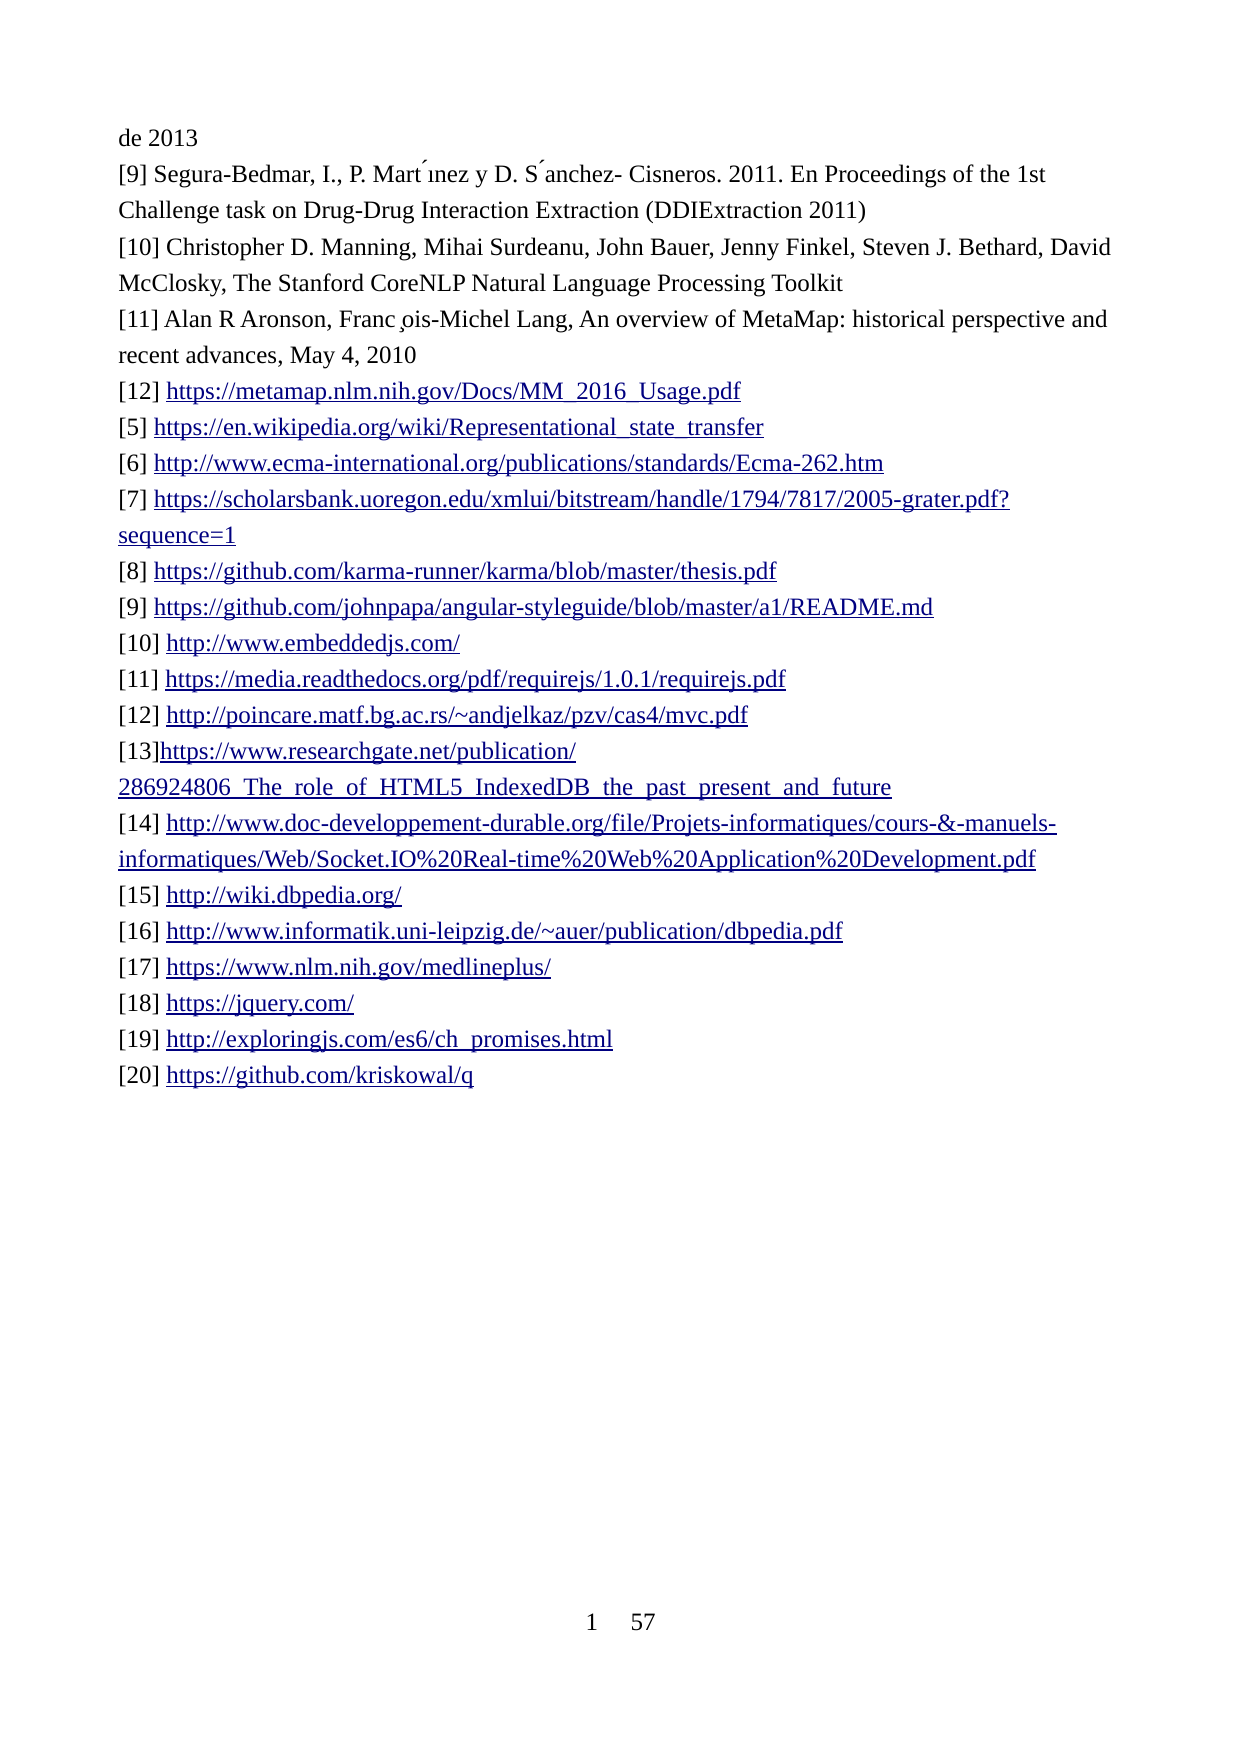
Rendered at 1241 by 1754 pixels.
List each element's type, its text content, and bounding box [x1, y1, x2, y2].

subtitle Challenge task on Drug-Drug Interaction Extraction (DDIExtraction 2011) [118, 190, 1122, 226]
subtitle [7] https://scholarsbank.uoregon.edu/xmlui/bitstream/handle/1794/7817/2005-grater.pdf?sequence=1 [118, 478, 1122, 551]
subtitle [20] https://github.com/kriskowal/q [118, 1055, 1122, 1091]
subtitle [17] https://www.nlm.nih.gov/medlineplus/ [118, 947, 1122, 983]
subtitle [18] https://jquery.com/ [118, 983, 1122, 1019]
subtitle [12] http://poincare.matf.bg.ac.rs/~andjelkaz/pzv/cas4/mvc.pdf [118, 695, 1122, 731]
subtitle [10] http://www.embeddedjs.com/ [118, 623, 1122, 659]
subtitle [6] http://www.ecma-international.org/publications/standards/Ecma-262.htm [118, 442, 1122, 478]
subtitle recent advances, May 4, 2010 [118, 334, 1122, 370]
subtitle [11] https://media.readthedocs.org/pdf/requirejs/1.0.1/requirejs.pdf [118, 659, 1122, 695]
subtitle [5] https://en.wikipedia.org/wiki/Representational_state_transfer [118, 406, 1122, 442]
subtitle [10] Christopher D. Manning, Mihai Surdeanu, John Bauer, Jenny Finkel, Steven J. Bethard, David McClosky, The Stanford CoreNLP Natural Language Processing Toolkit [118, 226, 1122, 298]
subtitle [13]https://www.researchgate.net/publication/286924806_The_role_of_HTML5_IndexedDB_the_past_present_and_future [118, 731, 1122, 803]
subtitle [16] http://www.informatik.uni-leipzig.de/~auer/publication/dbpedia.pdf [118, 911, 1122, 947]
subtitle [15] http://wiki.dbpedia.org/ [118, 875, 1122, 911]
subtitle [14] http://www.doc-developpement-durable.org/file/Projets-informatiques/cours-&-manuels-informatiques/Web/Socket.IO%20Real-time%20Web%20Application%20Development.pdf [118, 803, 1122, 875]
subtitle [9] Segura-Bedmar, I., P. Mart ́ınez y D. S ́anchez- Cisneros. 2011. En Proceedings of the 1st [118, 154, 1122, 190]
subtitle [12] https://metamap.nlm.nih.gov/Docs/MM_2016_Usage.pdf [118, 370, 1122, 406]
subtitle de 2013 [118, 118, 1122, 154]
subtitle [11] Alan R Aronson, Franc ̧ois-Michel Lang, An overview of MetaMap: historical perspective and [118, 298, 1122, 334]
subtitle [8] https://github.com/karma-runner/karma/blob/master/thesis.pdf [118, 551, 1122, 587]
subtitle [9] https://github.com/johnpapa/angular-styleguide/blob/master/a1/README.md [118, 587, 1122, 623]
subtitle [19] http://exploringjs.com/es6/ch_promises.html [118, 1019, 1122, 1055]
